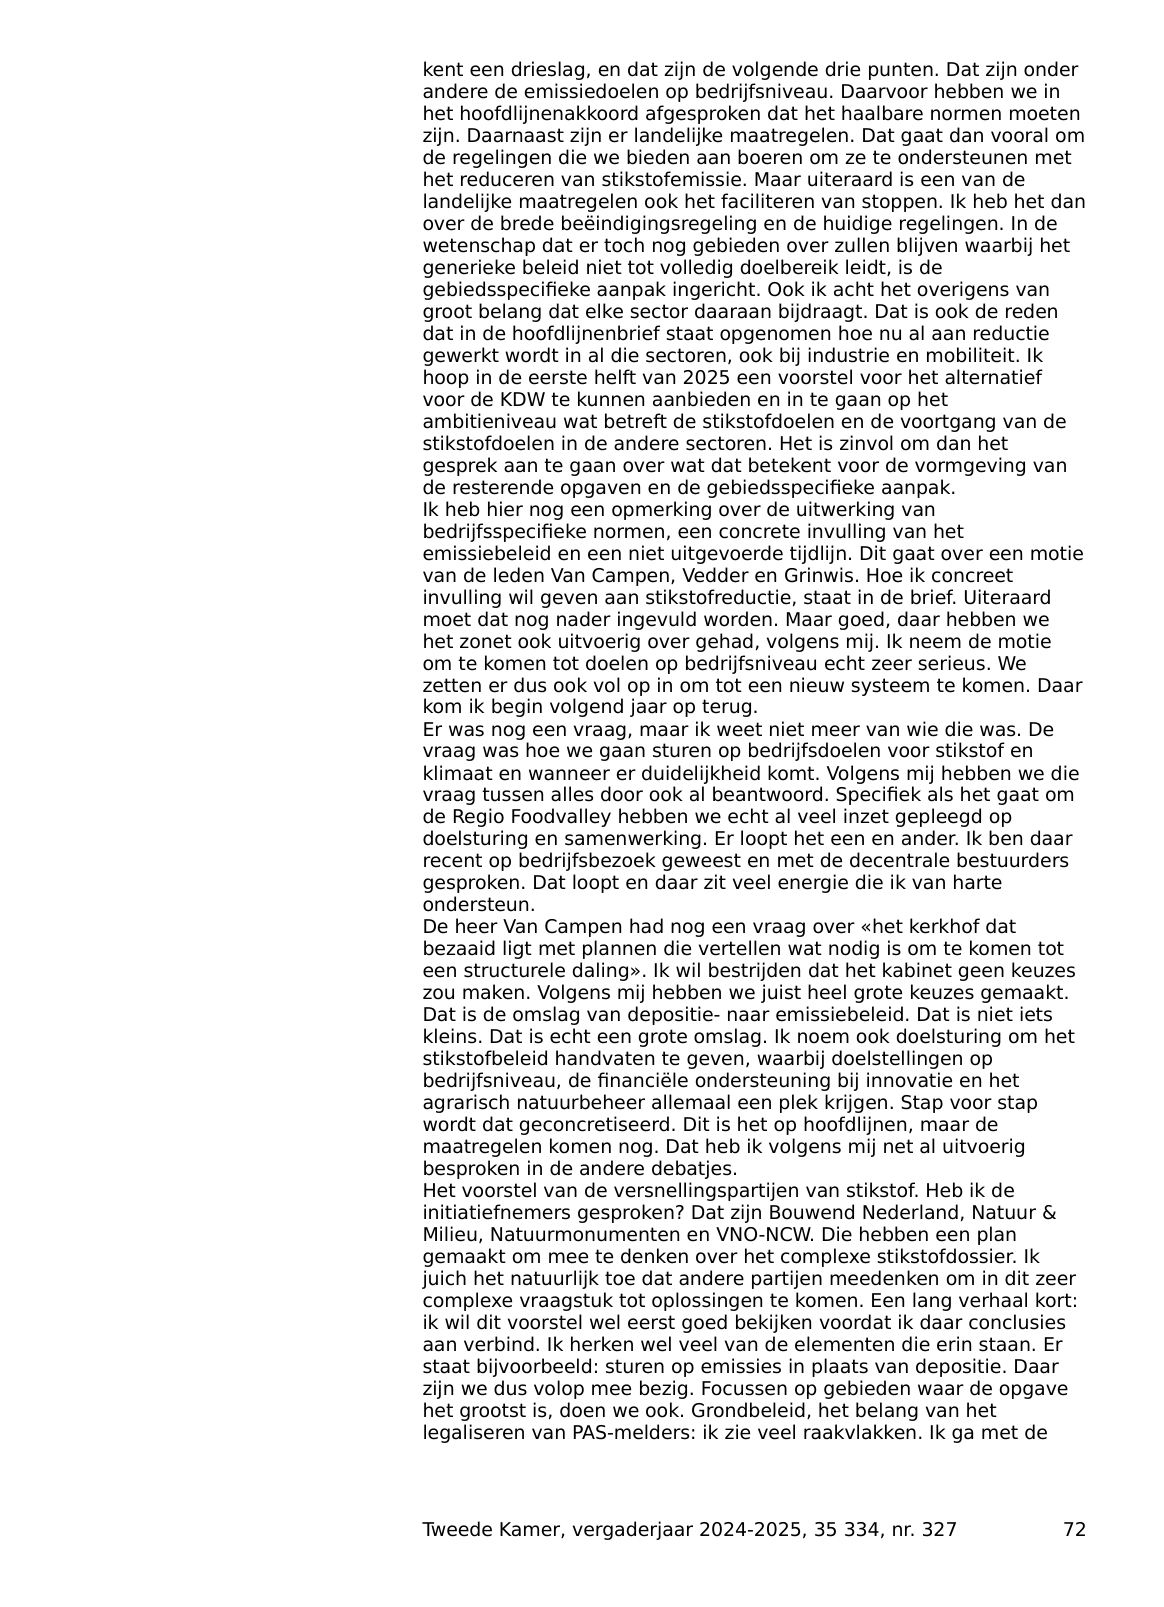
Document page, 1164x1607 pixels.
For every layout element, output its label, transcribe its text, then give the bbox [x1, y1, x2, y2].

text De heer Van Campen had nog een vraag over «het kerkhof dat bezaaid ligt met plannen die vertellen wat nodig is om te komen tot een structurele daling». Ik wil bestrijden dat het kabinet geen keuzes zou maken. Volgens mij hebben we juist heel grote keuzes gemaakt. Dat is de omslag van depositie- naar emissiebeleid. Dat is niet iets kleins. Dat is echt een grote omslag. Ik noem ook doelsturing om het stikstofbeleid handvaten te geven, waarbij doelstellingen op bedrijfsniveau, de financiële ondersteuning bij innovatie en het agrarisch natuurbeheer allemaal een plek krijgen. Stap voor stap wordt dat geconcretiseerd. Dit is het op hoofdlijnen, maar de maatregelen komen nog. Dat heb ik volgens mij net al uitvoerig besproken in de andere debatjes. [422, 916, 1087, 1180]
text Het voorstel van de versnellingspartijen van stikstof. Heb ik de initiatiefnemers gesproken? Dat zijn Bouwend Nederland, Natuur & Milieu, Natuurmonumenten en VNO-NCW. Die hebben een plan gemaakt om mee te denken over het complexe stikstofdossier. Ik juich het natuurlijk toe dat andere partijen meedenken om in dit zeer complexe vraagstuk tot oplossingen te komen. Een lang verhaal kort: ik wil dit voorstel wel eerst goed bekijken voordat ik daar conclusies aan verbind. Ik herken wel veel van de elementen die erin staan. Er staat bijvoorbeeld: sturen op emissies in plaats van depositie. Daar zijn we dus volop mee bezig. Focussen op gebieden waar de opgave het grootst is, doen we ook. Grondbeleid, het belang van het legaliseren van PAS-melders: ik zie veel raakvlakken. Ik ga met de [422, 1180, 1087, 1444]
text Ik heb hier nog een opmerking over de uitwerking van bedrijfsspecifieke normen, een concrete invulling van het emissiebeleid en een niet uitgevoerde tijdlijn. Dit gaat over een motie van de leden Van Campen, Vedder en Grinwis. Hoe ik concreet invulling wil geven aan stikstofreductie, staat in de brief. Uiteraard moet dat nog nader ingevuld worden. Maar goed, daar hebben we het zonet ook uitvoerig over gehad, volgens mij. Ik neem de motie om te komen tot doelen op bedrijfsniveau echt zeer serieus. We zetten er dus ook vol op in om tot een nieuw systeem te komen. Daar kom ik begin volgend jaar op terug. [422, 499, 1087, 718]
text Er was nog een vraag, maar ik weet niet meer van wie die was. De vraag was hoe we gaan sturen op bedrijfsdoelen voor stikstof en klimaat en wanneer er duidelijkheid komt. Volgens mij hebben we die vraag tussen alles door ook al beantwoord. Specifiek als het gaat om de Regio Foodvalley hebben we echt al veel inzet gepleegd op doelsturing en samenwerking. Er loopt het een en ander. Ik ben daar recent op bedrijfsbezoek geweest en met de decentrale bestuurders gesproken. Dat loopt en daar zit veel energie die ik van harte ondersteun. [422, 718, 1087, 916]
text kent een drieslag, en dat zijn de volgende drie punten. Dat zijn onder andere de emissiedoelen op bedrijfsniveau. Daarvoor hebben we in het hoofdlijnenakkoord afgesproken dat het haalbare normen moeten zijn. Daarnaast zijn er landelijke maatregelen. Dat gaat dan vooral om de regelingen die we bieden aan boeren om ze te ondersteunen met het reduceren van stikstofemissie. Maar uiteraard is een van de landelijke maatregelen ook het faciliteren van stoppen. Ik heb het dan over de brede beëindigingsregeling en de huidige regelingen. In de wetenschap dat er toch nog gebieden over zullen blijven waarbij het generieke beleid niet tot volledig doelbereik leidt, is de gebiedsspecifieke aanpak ingericht. Ook ik acht het overigens van groot belang dat elke sector daaraan bijdraagt. Dat is ook de reden dat in de hoofdlijnenbrief staat opgenomen hoe nu al aan reductie gewerkt wordt in al die sectoren, ook bij industrie en mobiliteit. Ik hoop in de eerste helft van 2025 een voorstel voor het alternatief voor de KDW te kunnen aanbieden en in te gaan op het ambitieniveau wat betreft de stikstofdoelen en de voortgang van de stikstofdoelen in de andere sectoren. Het is zinvol om dan het gesprek aan te gaan over wat dat betekent voor de vormgeving van de resterende opgaven en de gebiedsspecifieke aanpak. [422, 59, 1087, 499]
